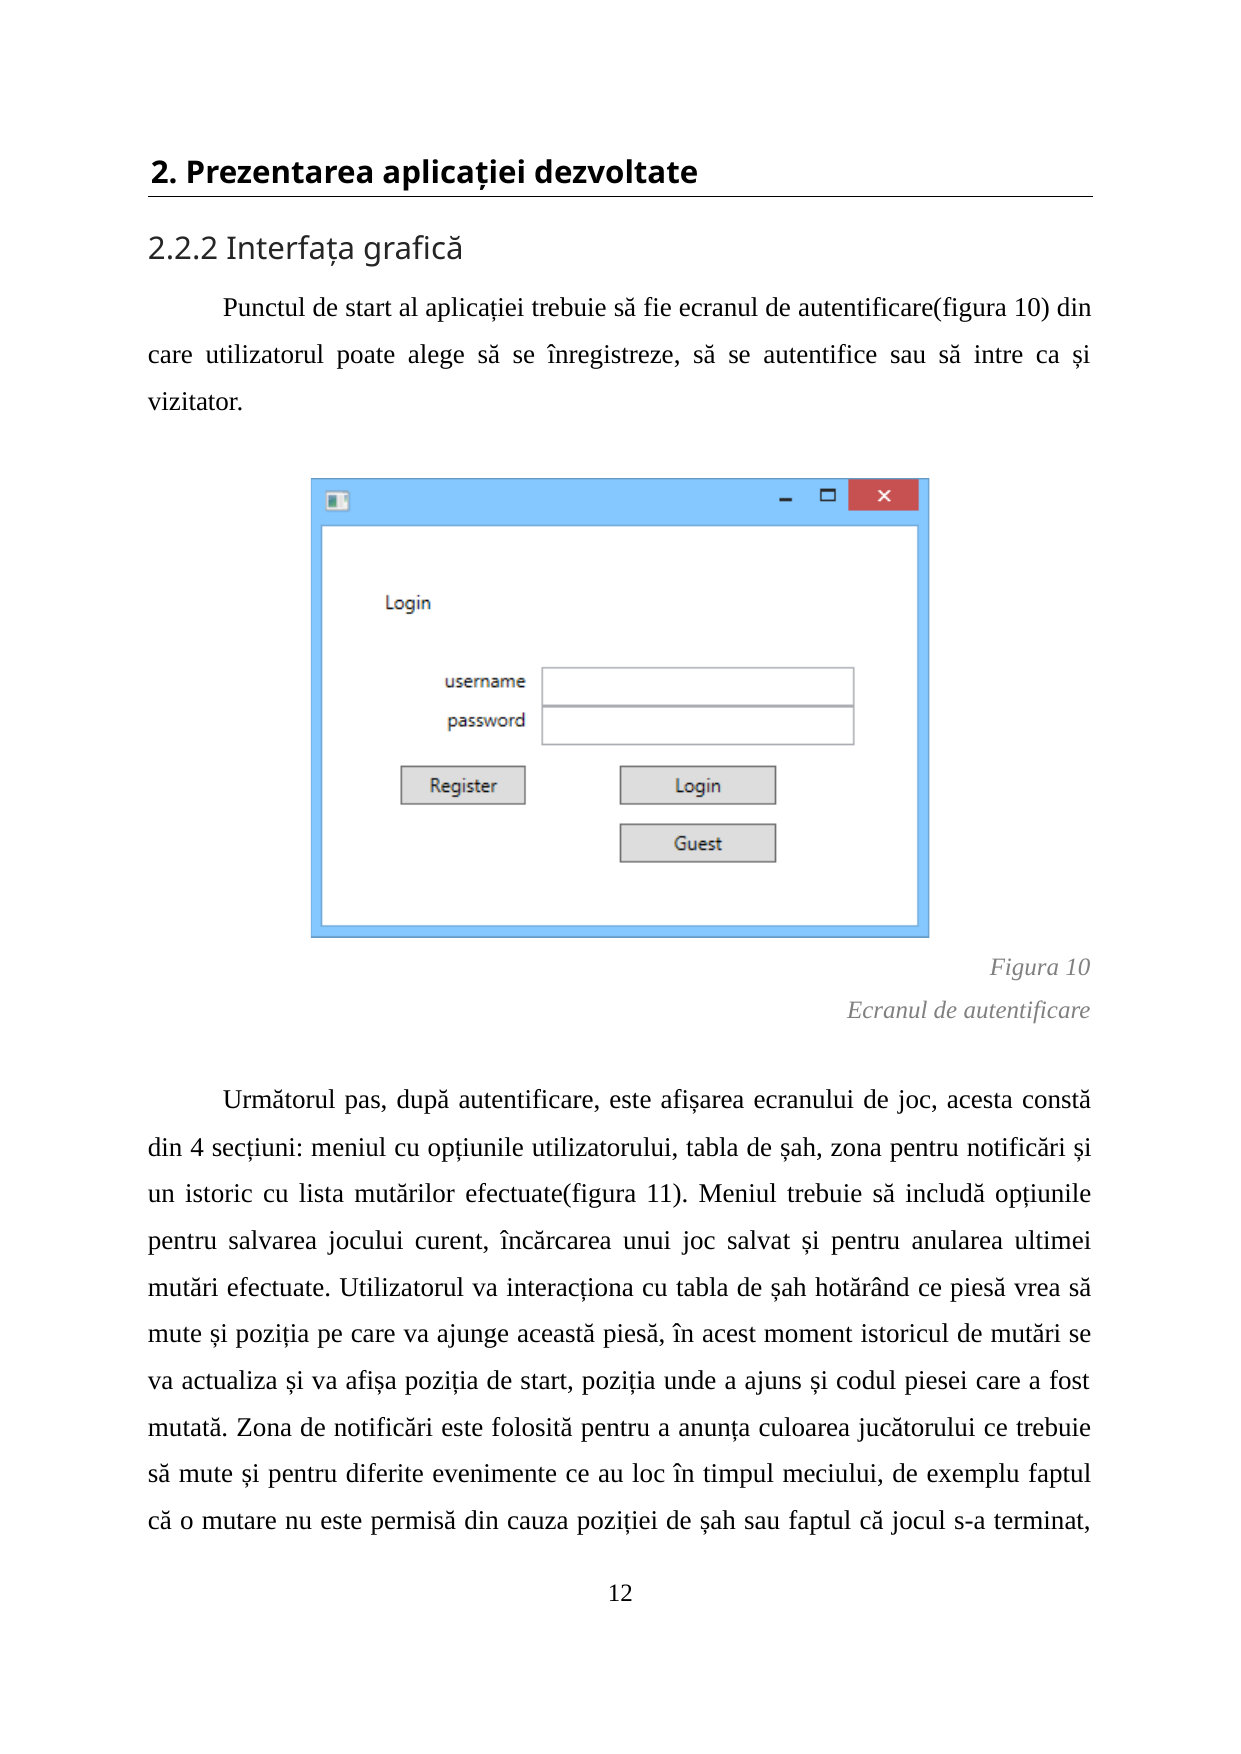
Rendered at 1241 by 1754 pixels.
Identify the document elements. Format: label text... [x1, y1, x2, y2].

text Punctul de start al aplicației trebuie să fie ecranul de autentificare(figura 10) din care utilizatorul poate alege să se înregistreze, să se autentifice sau să intre ca și vizitator. [148, 289, 1093, 416]
text Următorul pas, după autentificare, este afișarea ecranului de joc, acesta constă din 4 secțiuni: meniul cu opțiunile utilizatorului, tabla de șah, zona pentru notificări și un istoric cu lista mutărilor efectuate(figura 11). Meniul trebuie să includă opțiunile pentru salvarea jocului curent, încărcarea unui joc salvat și pentru anularea ultimei mutări efectuate. Utilizatorul va interacționa cu tabla de șah hotărând ce piesă vrea să mute și poziția pe care va ajunge această piesă, în acest moment istoricul de mutări se va actualiza și va afișa poziția de start, poziția unde a ajuns și codul piesei care a fost mutată. Zona de notificări este folosită pentru a anunța culoarea jucătorului ce trebuie să mute și pentru diferite evenimente ce au loc în timpul meciului, de exemplu faptul că o mutare nu este permisă din cauza poziției de șah sau faptul că jocul s-a terminat, [148, 1082, 1093, 1535]
text Figura 10 [148, 938, 1093, 981]
picture [310, 478, 930, 938]
text Ecranul de autentificare [148, 995, 1093, 1024]
text 2.2.2 Interfața grafică [148, 226, 1093, 268]
